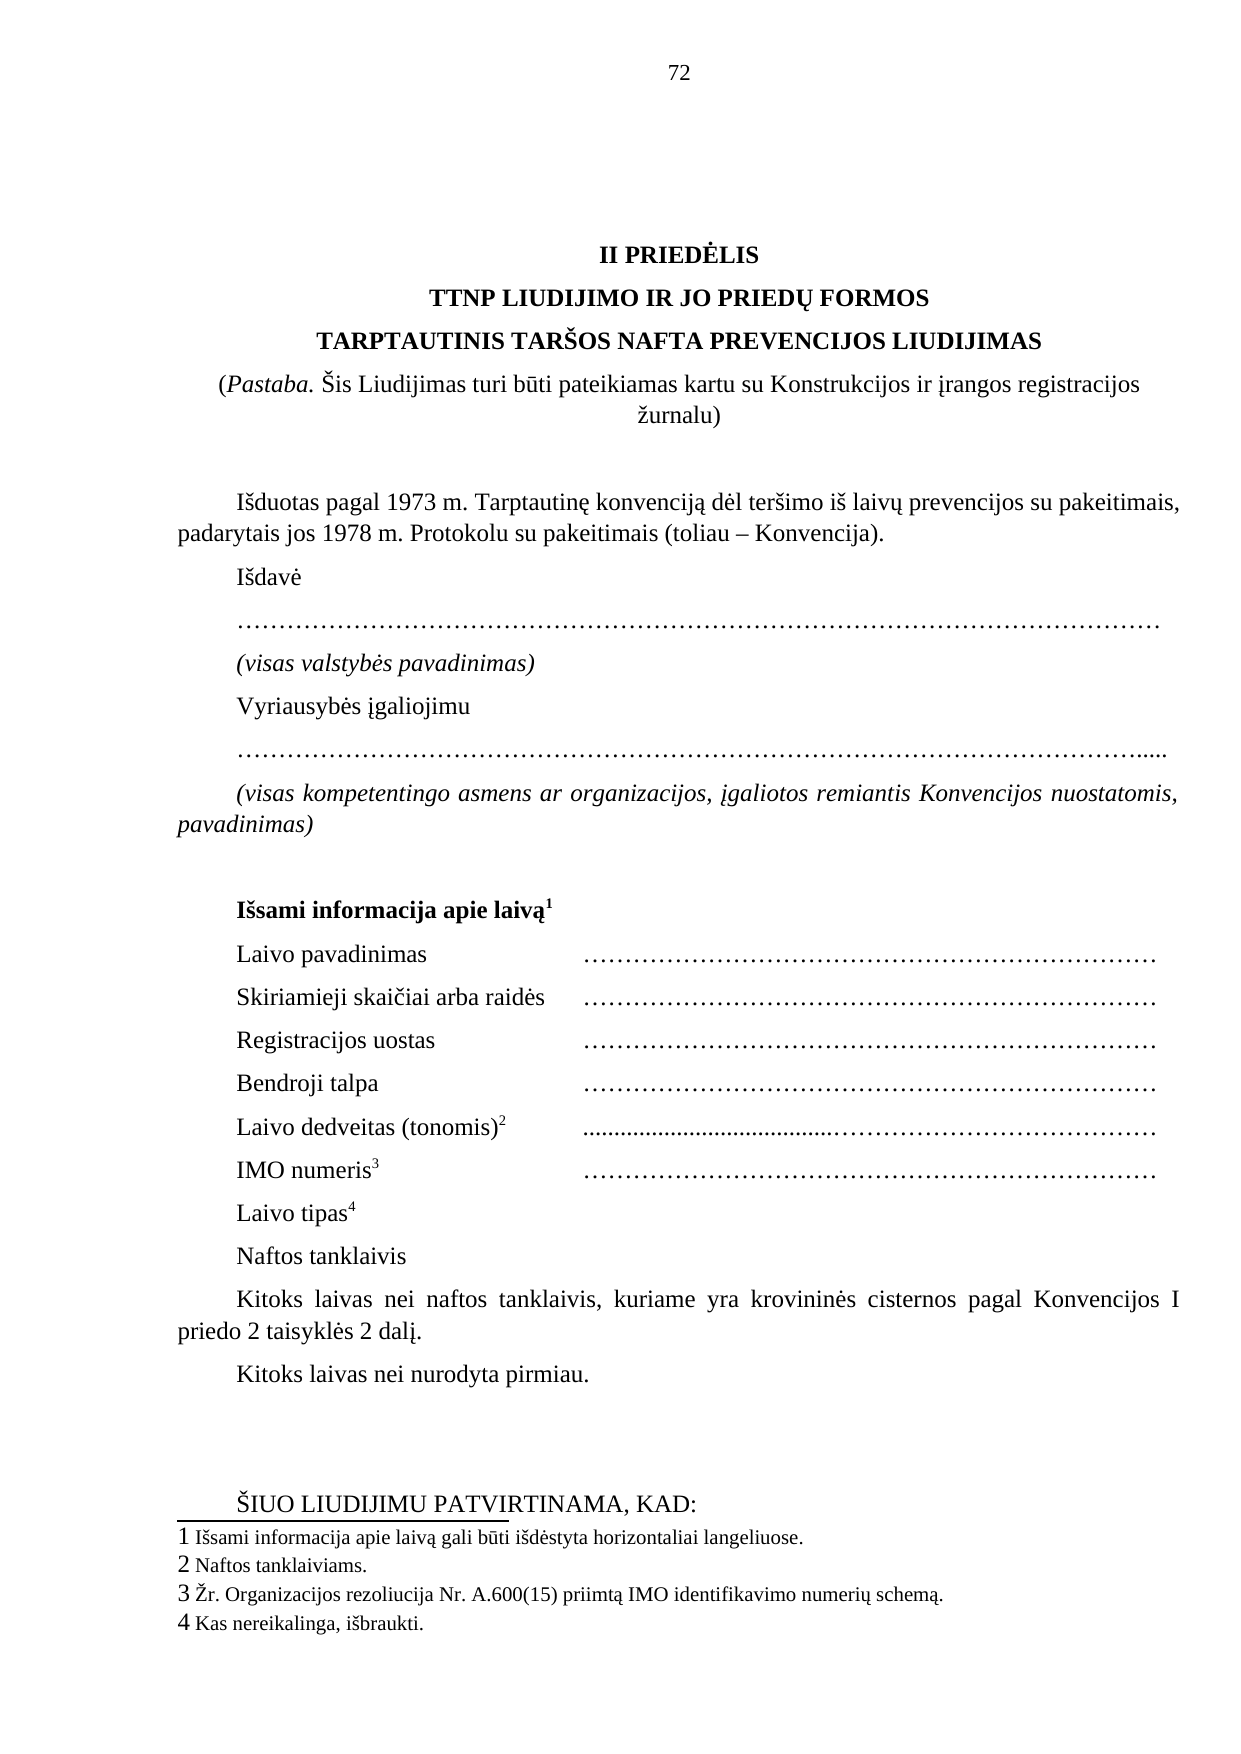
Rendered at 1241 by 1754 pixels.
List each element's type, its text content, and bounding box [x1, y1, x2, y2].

text (visas valstybės pavadinimas) [177, 646, 1181, 677]
text ………………………………………………………………………………………………… [177, 602, 1181, 633]
text Bendroji talpa …………………………………………………………… [177, 1066, 1181, 1097]
text II PRIEDĖLIS [177, 237, 1181, 268]
text Išsami informacija apie laivą gali būti išdėstyta horizontaliai langeliuose. [177, 1521, 1181, 1549]
text Naftos tanklaivis [177, 1239, 1181, 1270]
text Laivo tipas [177, 1196, 1181, 1227]
text (Pastaba. Šis Liudijimas turi būti pateikiamas kartu su Konstrukcijos ir įrangos registracijos žurnalu) [177, 367, 1181, 429]
text ŠIUO LIUDIJIMU PATVIRTINAMA, KAD: [177, 1486, 1181, 1517]
text (visas kompetentingo asmens ar organizacijos, įgaliotos remiantis Konvencijos nuostatomis, pavadinimas) [177, 775, 1181, 838]
text Išduotas pagal 1973 m. Tarptautinę konvenciją dėl teršimo iš laivų prevencijos su pakeitimais, padarytais jos 1978 m. Protokolu su pakeitimais (toliau – Konvencija). [177, 484, 1181, 547]
text Kitoks laivas nei naftos tanklaivis, kuriame yra krovininės cisternos pagal Konvencijos I priedo 2 taisyklės 2 dalį. [177, 1282, 1181, 1344]
text Skiriamieji skaičiai arba raidės …………………………………………………………… [177, 979, 1181, 1011]
text IMO numeris …………………………………………………………… [177, 1152, 1181, 1183]
text Išdavė [177, 559, 1181, 590]
text Registracijos uostas …………………………………………………………… [177, 1023, 1181, 1054]
text Išsami informacija apie laivą [177, 893, 1181, 924]
text Laivo dedveitas (tonomis) ........................................………………………………… [177, 1109, 1181, 1140]
text Naftos tanklaiviams. [177, 1549, 1181, 1578]
text TARPTAUTINIS TARŠOS NAFTA PREVENCIJOS LIUDIJIMAS [177, 324, 1181, 355]
text Kas nereikalinga, išbraukti. [177, 1607, 1181, 1636]
text Kitoks laivas nei nurodyta pirmiau. [236, 1356, 1181, 1388]
text ………………………………………………………………………………………………..... [177, 732, 1181, 763]
text Laivo pavadinimas …………………………………………………………… [177, 936, 1181, 967]
text Žr. Organizacijos rezoliucija Nr. A.600(15) priimtą IMO identifikavimo numerių schemą. [177, 1578, 1181, 1607]
text Vyriausybės įgaliojimu [177, 689, 1181, 720]
text TTNP LIUDIJIMO IR JO PRIEDŲ FORMOS [177, 280, 1181, 312]
